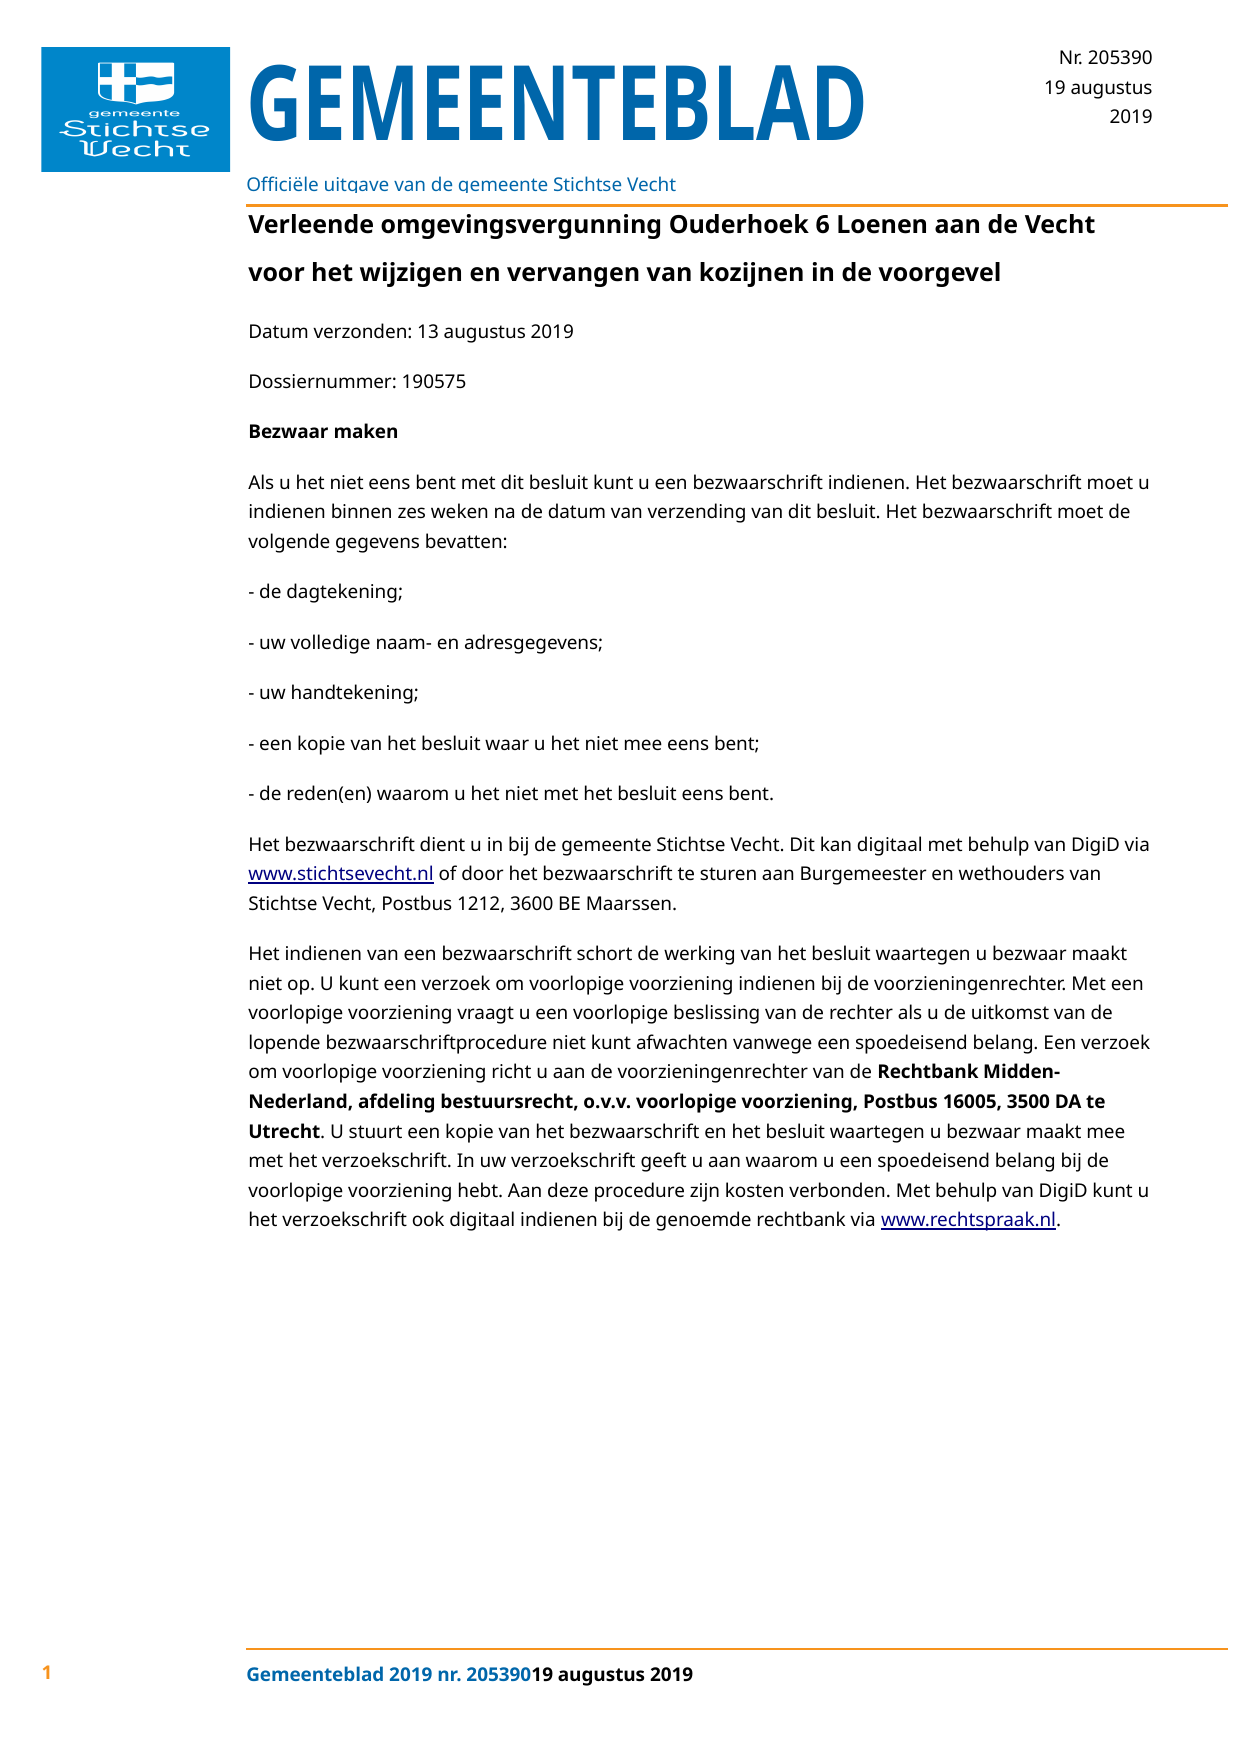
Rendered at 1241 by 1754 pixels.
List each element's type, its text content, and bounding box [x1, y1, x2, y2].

picture [137, 63, 174, 103]
text Als u het niet eens bent met dit besluit kunt u een bezwaarschrift indienen. Het bezwaarschrift moet u indienen binnen zes weken na de datum van verzending van dit besluit. Het bezwaarschrift moet de volgende gegevens bevatten: [248, 469, 1152, 554]
text Datum verzonden: 13 augustus 2019 [248, 318, 1152, 344]
text Dossiernummer: 190575 [248, 368, 1152, 394]
text Bezwaar maken [248, 419, 1152, 444]
text - de reden(en) waarom u het niet met het besluit eens bent. [248, 780, 1152, 806]
text - uw handtekening; [248, 679, 1152, 705]
text - uw volledige naam- en adresgegevens; [248, 629, 1152, 655]
text Het indienen van een bezwaarschrift schort de werking van het besluit waartegen u bezwaar maakt niet op. U kunt een verzoek om voorlopige voorziening indienen bij de voorzieningenrechter. Met een voorlopige voorziening vraagt u een voorlopige beslissing van de rechter als u de uitkomst van de lopende bezwaarschriftprocedure niet kunt afwachten vanwege een spoedeisend belang. Een verzoek om voorlopige voorziening richt u aan de voorzieningenrechter van de Rechtbank Midden-Nederland, afdeling bestuursrecht, o.v.v. voorlopige voorziening, Postbus 16005, 3500 DA te Utrecht. U stuurt een kopie van het bezwaarschrift en het besluit waartegen u bezwaar maakt mee met het verzoekschrift. In uw verzoekschrift geeft u aan waarom u een spoedeisend belang bij de voorlopige voorziening hebt. Aan deze procedure zijn kosten verbonden. Met behulp van DigiD kunt u het verzoekschrift ook digitaal indienen bij de genoemde rechtbank via www.rechtspraak.nl. [248, 940, 1152, 1232]
text Verleende omgevingsvergunning Ouderhoek 6 Loenen aan de Vecht voor het wijzigen en vervangen van kozijnen in de voorgevel [248, 207, 1152, 288]
picture [99, 63, 135, 101]
text - de dagtekening; [248, 579, 1152, 604]
text - een kopie van het besluit waar u het niet mee eens bent; [248, 730, 1152, 756]
text Het bezwaarschrift dient u in bij de gemeente Stichtse Vecht. Dit kan digitaal met behulp van DigiD via www.stichtsevecht.nl of door het bezwaarschrift te sturen aan Burgemeester en wethouders van Stichtse Vecht, Postbus 1212, 3600 BE Maarssen. [248, 831, 1152, 916]
